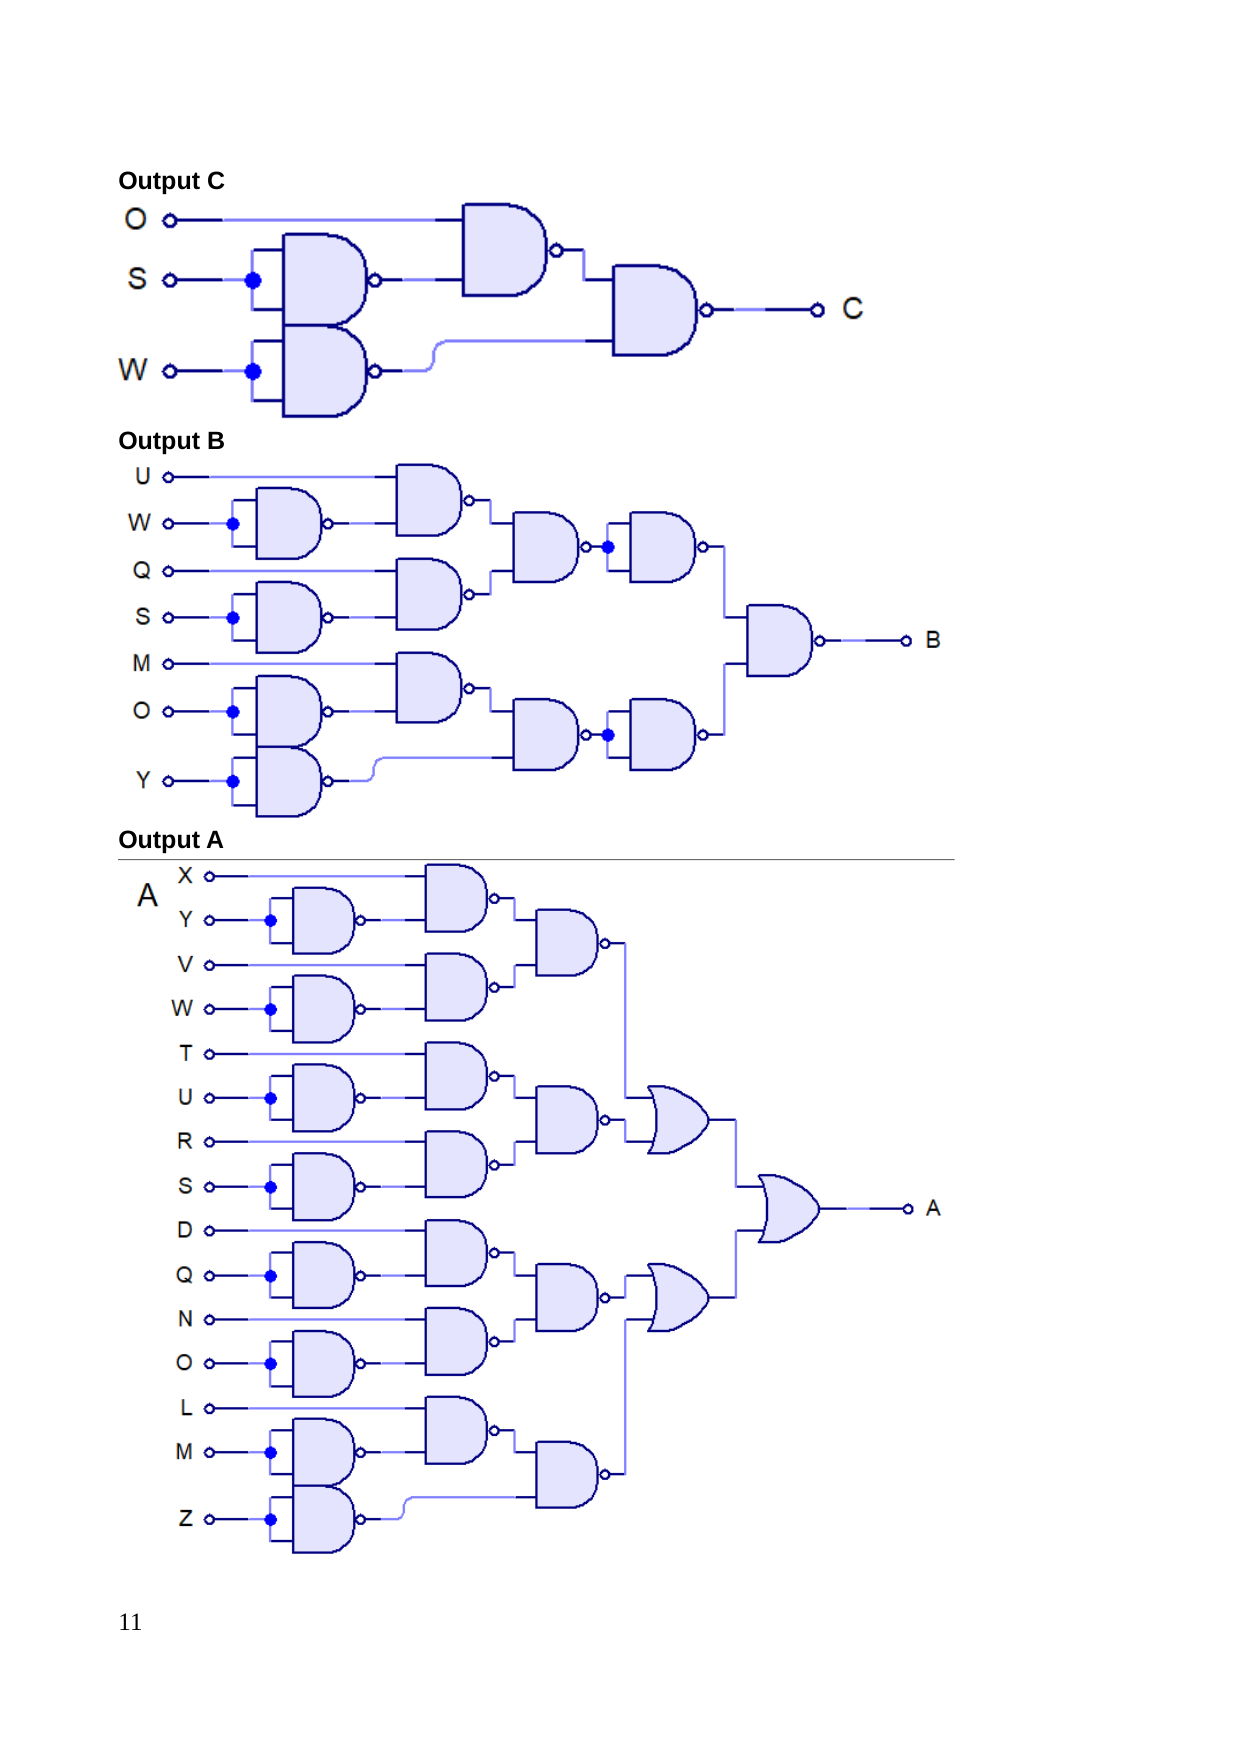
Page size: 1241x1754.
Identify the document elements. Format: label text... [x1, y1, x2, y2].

picture [118, 200, 875, 426]
picture [118, 460, 946, 825]
subtitle Output A [118, 825, 1122, 853]
picture [118, 859, 955, 1555]
subtitle Output C [118, 166, 1122, 194]
subtitle Output B [118, 426, 1122, 454]
